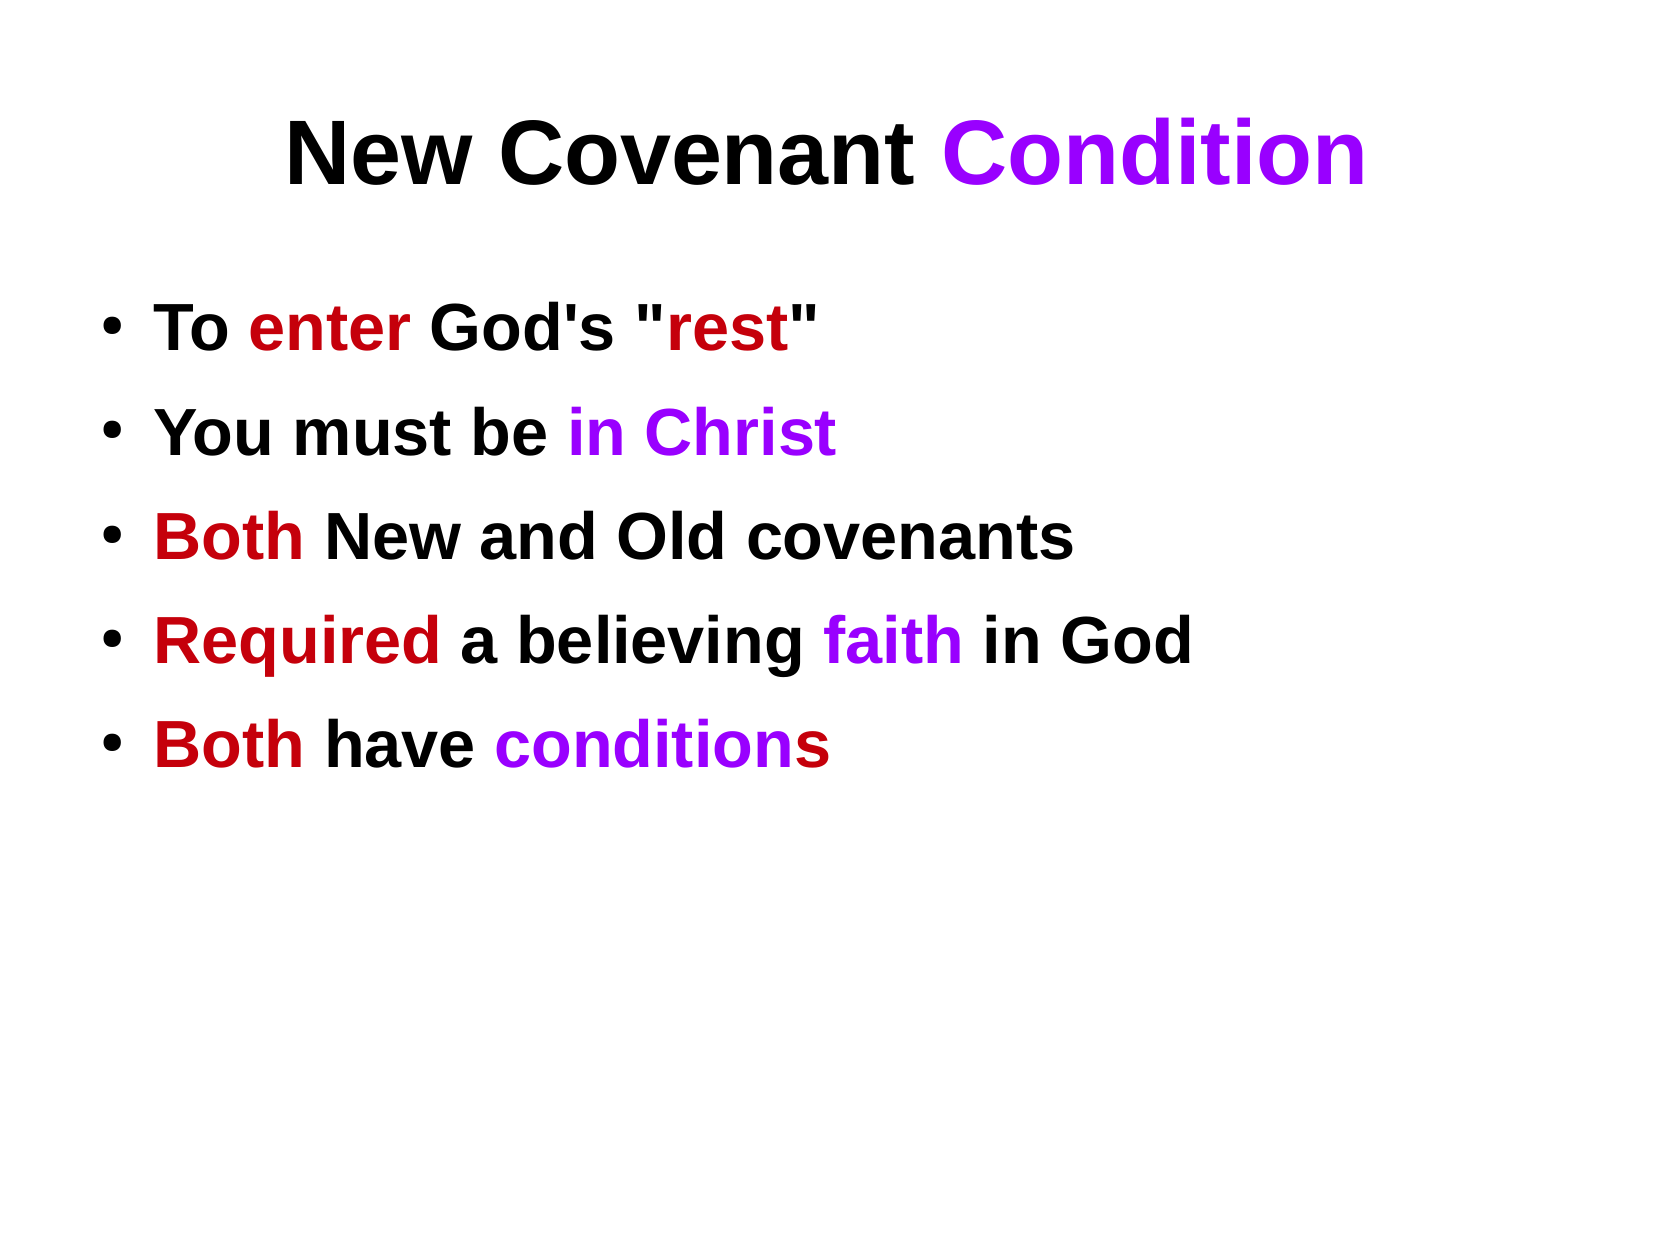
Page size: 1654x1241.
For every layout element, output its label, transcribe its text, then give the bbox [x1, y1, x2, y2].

title New Covenant Condition [82, 49, 1571, 257]
list To enter God's "rest" You must be in Christ Both New and Old covenants Required a believing faith in God Both have conditions [82, 290, 1571, 1109]
